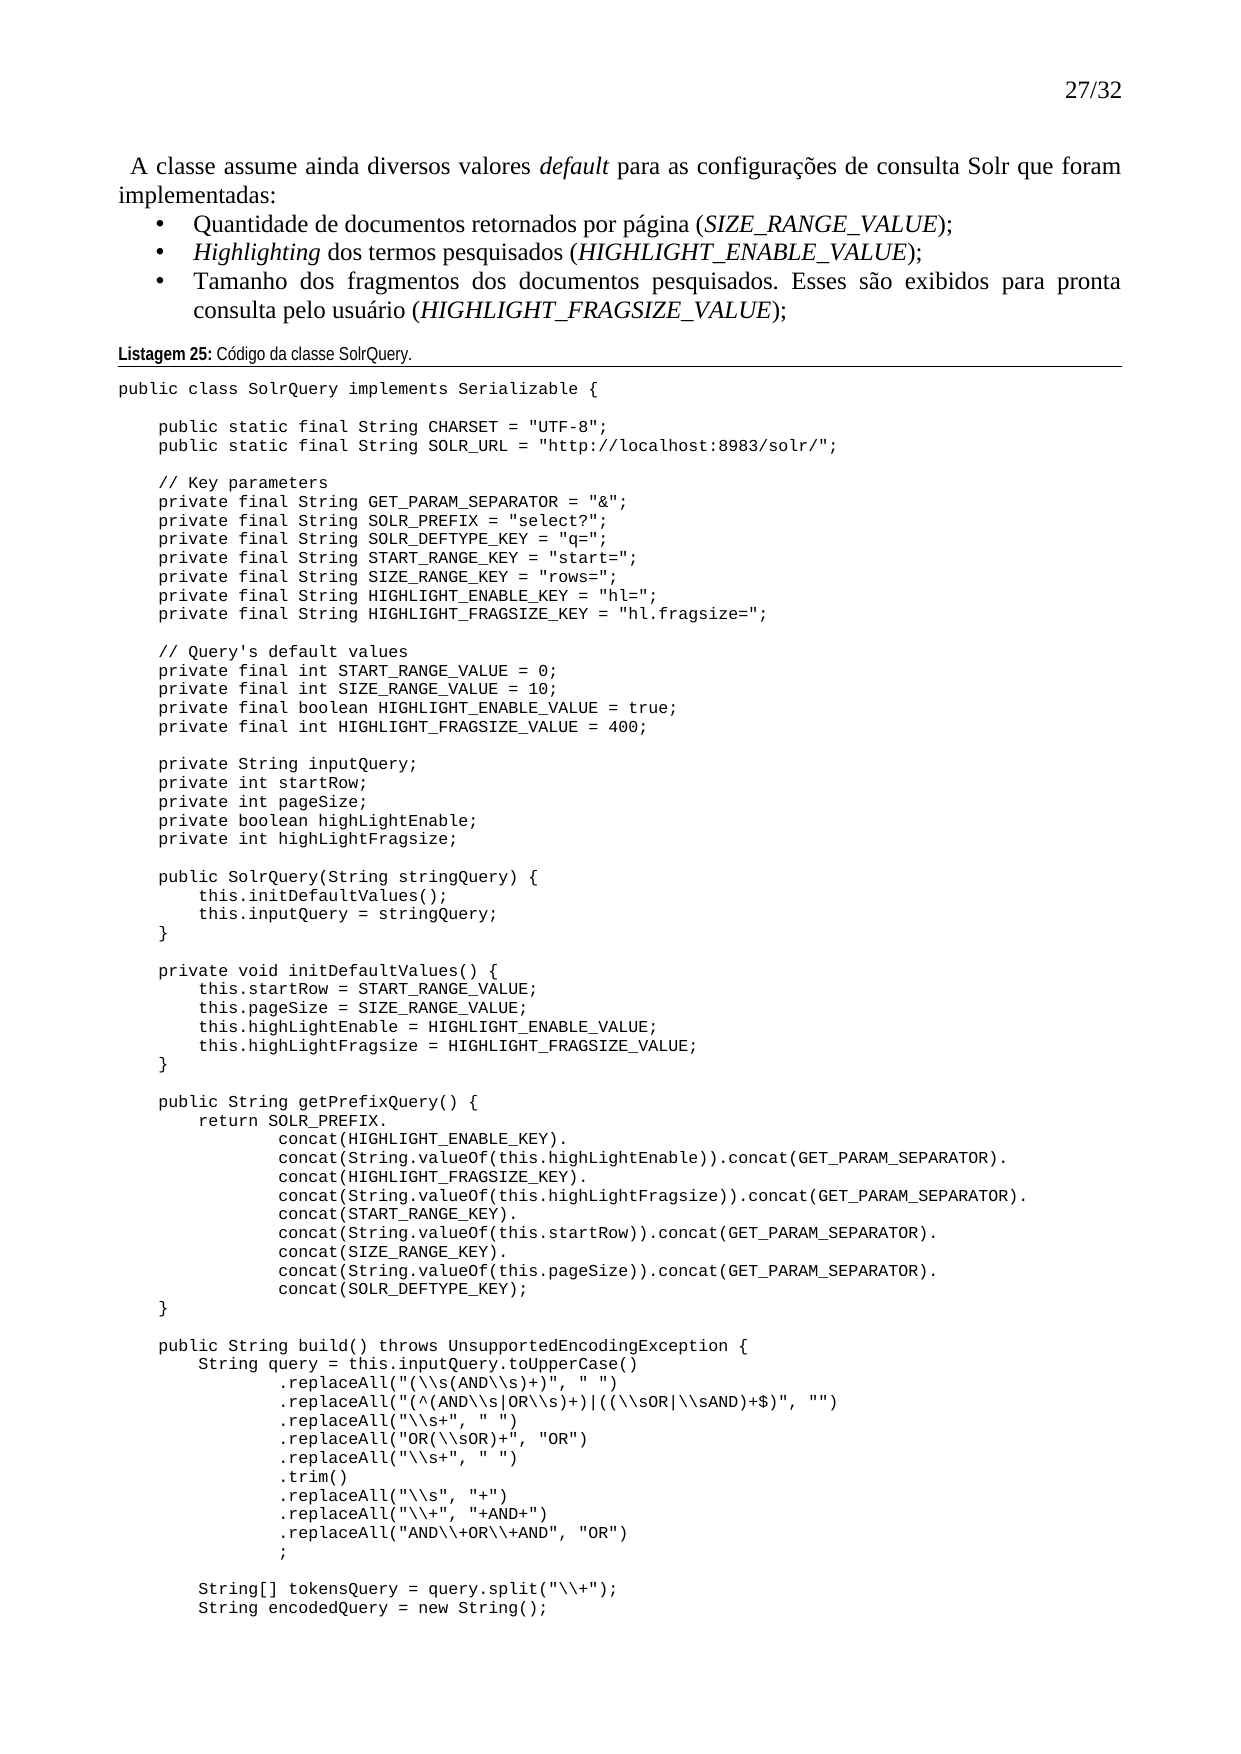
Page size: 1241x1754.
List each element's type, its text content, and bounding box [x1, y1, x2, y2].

list .replaceAll("\\s+", " ") [118, 1448, 1122, 1467]
list public class SolrQuery implements Serializable { [118, 380, 1122, 398]
list private void initDefaultValues() { [118, 961, 1122, 980]
list private final String SIZE_RANGE_KEY = "rows="; [118, 567, 1122, 586]
list concat(String.valueOf(this.pageSize)).concat(GET_PARAM_SEPARATOR). [118, 1261, 1122, 1280]
list private int highLightFragsize; [118, 830, 1122, 848]
list Highlighting dos termos pesquisados (HIGHLIGHT_ENABLE_VALUE); [156, 237, 1122, 266]
list private final String SOLR_PREFIX = "select?"; [118, 511, 1122, 530]
list concat(SIZE_RANGE_KEY). [118, 1242, 1122, 1261]
list concat(String.valueOf(this.highLightFragsize)).concat(GET_PARAM_SEPARATOR). [118, 1186, 1122, 1205]
list private final int HIGHLIGHT_FRAGSIZE_VALUE = 400; [118, 717, 1122, 736]
list private final String SOLR_DEFTYPE_KEY = "q="; [118, 530, 1122, 548]
list concat(START_RANGE_KEY). [118, 1205, 1122, 1223]
list concat(String.valueOf(this.startRow)).concat(GET_PARAM_SEPARATOR). [118, 1223, 1122, 1242]
list private final String GET_PARAM_SEPARATOR = "&"; [118, 492, 1122, 511]
list concat(SOLR_DEFTYPE_KEY); [118, 1280, 1122, 1298]
list // Query's default values [118, 642, 1122, 661]
list .replaceAll("(\\s(AND\\s)+)", " ") [118, 1373, 1122, 1392]
list private int startRow; [118, 773, 1122, 792]
list private final int SIZE_RANGE_VALUE = 10; [118, 680, 1122, 698]
list private int pageSize; [118, 792, 1122, 811]
list private String inputQuery; [118, 755, 1122, 773]
list Quantidade de documentos retornados por página (SIZE_RANGE_VALUE); [156, 209, 1122, 237]
list concat(HIGHLIGHT_FRAGSIZE_KEY). [118, 1167, 1122, 1186]
list .replaceAll("\\s", "+") [118, 1486, 1122, 1505]
list public String build() throws UnsupportedEncodingException { [118, 1336, 1122, 1355]
list String encodedQuery = new String(); [118, 1598, 1122, 1617]
list private final String HIGHLIGHT_ENABLE_KEY = "hl="; [118, 586, 1122, 605]
text A classe assume ainda diversos valores default para as configurações de consulta Solr que foram implementadas: [118, 151, 1122, 209]
list private final boolean HIGHLIGHT_ENABLE_VALUE = true; [118, 698, 1122, 717]
list .replaceAll("AND\\+OR\\+AND", "OR") [118, 1523, 1122, 1542]
list .trim() [118, 1467, 1122, 1486]
list } [118, 923, 1122, 942]
list concat(HIGHLIGHT_ENABLE_KEY). [118, 1130, 1122, 1148]
list this.inputQuery = stringQuery; [118, 905, 1122, 923]
list this.initDefaultValues(); [118, 886, 1122, 905]
list private final String START_RANGE_KEY = "start="; [118, 548, 1122, 567]
list private boolean highLightEnable; [118, 811, 1122, 830]
list public SolrQuery(String stringQuery) { [118, 867, 1122, 886]
list // Key parameters [118, 473, 1122, 492]
list public String getPrefixQuery() { [118, 1092, 1122, 1111]
list this.highLightEnable = HIGHLIGHT_ENABLE_VALUE; [118, 1017, 1122, 1036]
list .replaceAll("OR(\\sOR)+", "OR") [118, 1430, 1122, 1448]
list .replaceAll("(^(AND\\s|OR\\s)+)|((\\sOR|\\sAND)+$)", "") [118, 1392, 1122, 1411]
list ; [118, 1542, 1122, 1561]
list } [118, 1298, 1122, 1317]
list .replaceAll("\\s+", " ") [118, 1411, 1122, 1430]
list concat(String.valueOf(this.highLightEnable)).concat(GET_PARAM_SEPARATOR). [118, 1148, 1122, 1167]
list public static final String SOLR_URL = "http://localhost:8983/solr/"; [118, 436, 1122, 455]
list private final int START_RANGE_VALUE = 0; [118, 661, 1122, 680]
list return SOLR_PREFIX. [118, 1111, 1122, 1130]
list this.startRow = START_RANGE_VALUE; [118, 980, 1122, 998]
list .replaceAll("\\+", "+AND+") [118, 1505, 1122, 1523]
list } [118, 1055, 1122, 1073]
list private final String HIGHLIGHT_FRAGSIZE_KEY = "hl.fragsize="; [118, 605, 1122, 623]
list String[] tokensQuery = query.split("\\+"); [118, 1580, 1122, 1598]
list Tamanho dos fragmentos dos documentos pesquisados. Esses são exibidos para pronta consulta pelo usuário (HIGHLIGHT_FRAGSIZE_VALUE); [156, 266, 1122, 324]
list this.pageSize = SIZE_RANGE_VALUE; [118, 998, 1122, 1017]
list public static final String CHARSET = "UTF-8"; [118, 417, 1122, 436]
list this.highLightFragsize = HIGHLIGHT_FRAGSIZE_VALUE; [118, 1036, 1122, 1055]
list String query = this.inputQuery.toUpperCase() [118, 1355, 1122, 1373]
list Listagem 25: Código da classe SolrQuery. [118, 342, 1122, 366]
